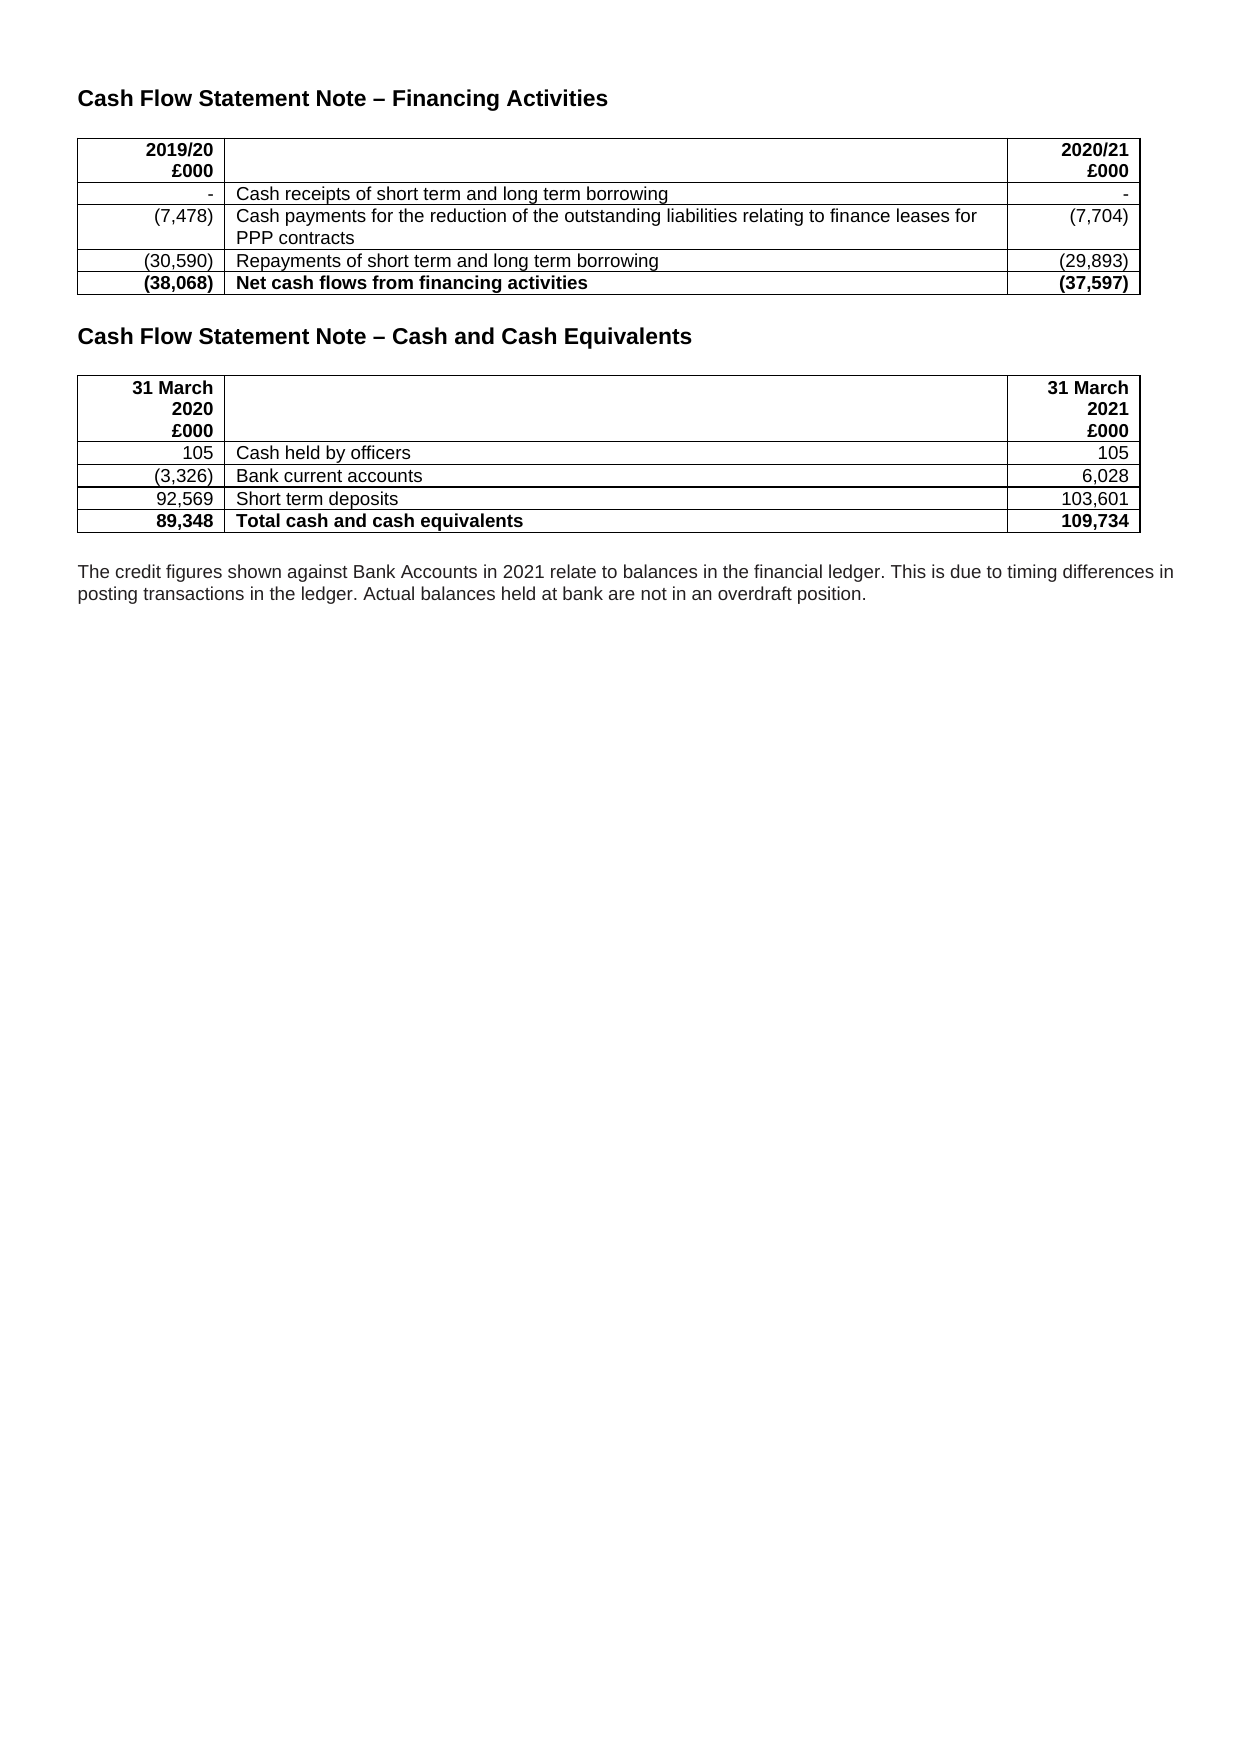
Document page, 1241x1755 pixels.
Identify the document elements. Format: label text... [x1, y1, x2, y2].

table_cell (38,068) [78, 272, 224, 294]
table_cell 6,028 [1008, 465, 1139, 486]
table_cell (29,893) [1008, 250, 1139, 271]
table_cell Cash held by officers [225, 442, 1007, 464]
table_cell 103,601 [1008, 488, 1139, 509]
table_header 2019/20 £000 [78, 139, 224, 182]
text The credit figures shown against Bank Accounts in 2021 relate to balances in the financial ledger. This is due to timing differences in posting transactions in the ledger. Actual balances held at bank are not in an overdraft position. [77, 561, 1203, 604]
table_cell Cash receipts of short term and long term borrowing [225, 183, 1007, 204]
table_header [225, 376, 1007, 441]
table_cell Total cash and cash equivalents [225, 510, 1007, 532]
table_cell Bank current accounts [225, 465, 1007, 486]
table_cell Cash payments for the reduction of the outstanding liabilities relating to finance leases for PPP contracts [225, 205, 1007, 248]
table_cell (7,704) [1008, 205, 1139, 248]
text Cash Flow Statement Note – Cash and Cash Equivalents [77, 323, 1137, 349]
table_cell - [78, 183, 224, 204]
table_cell 109,734 [1008, 510, 1139, 532]
text Cash Flow Statement Note – Financing Activities [77, 85, 1137, 111]
table_header 31 March 2021 £000 [1008, 376, 1139, 441]
table_cell 89,348 [78, 510, 224, 532]
table_cell 92,569 [78, 488, 224, 509]
table_cell (7,478) [78, 205, 224, 248]
table_header 2020/21 £000 [1008, 139, 1139, 182]
table_cell Repayments of short term and long term borrowing [225, 250, 1007, 271]
table_cell 105 [78, 442, 224, 464]
table_header 31 March 2020 £000 [78, 376, 224, 441]
table_cell Short term deposits [225, 488, 1007, 509]
table_cell - [1008, 183, 1139, 204]
table_header [225, 139, 1007, 182]
table_cell (3,326) [78, 465, 224, 486]
table_cell (30,590) [78, 250, 224, 271]
table_cell (37,597) [1008, 272, 1139, 294]
table_cell 105 [1008, 442, 1139, 464]
table_cell Net cash flows from financing activities [225, 272, 1007, 294]
